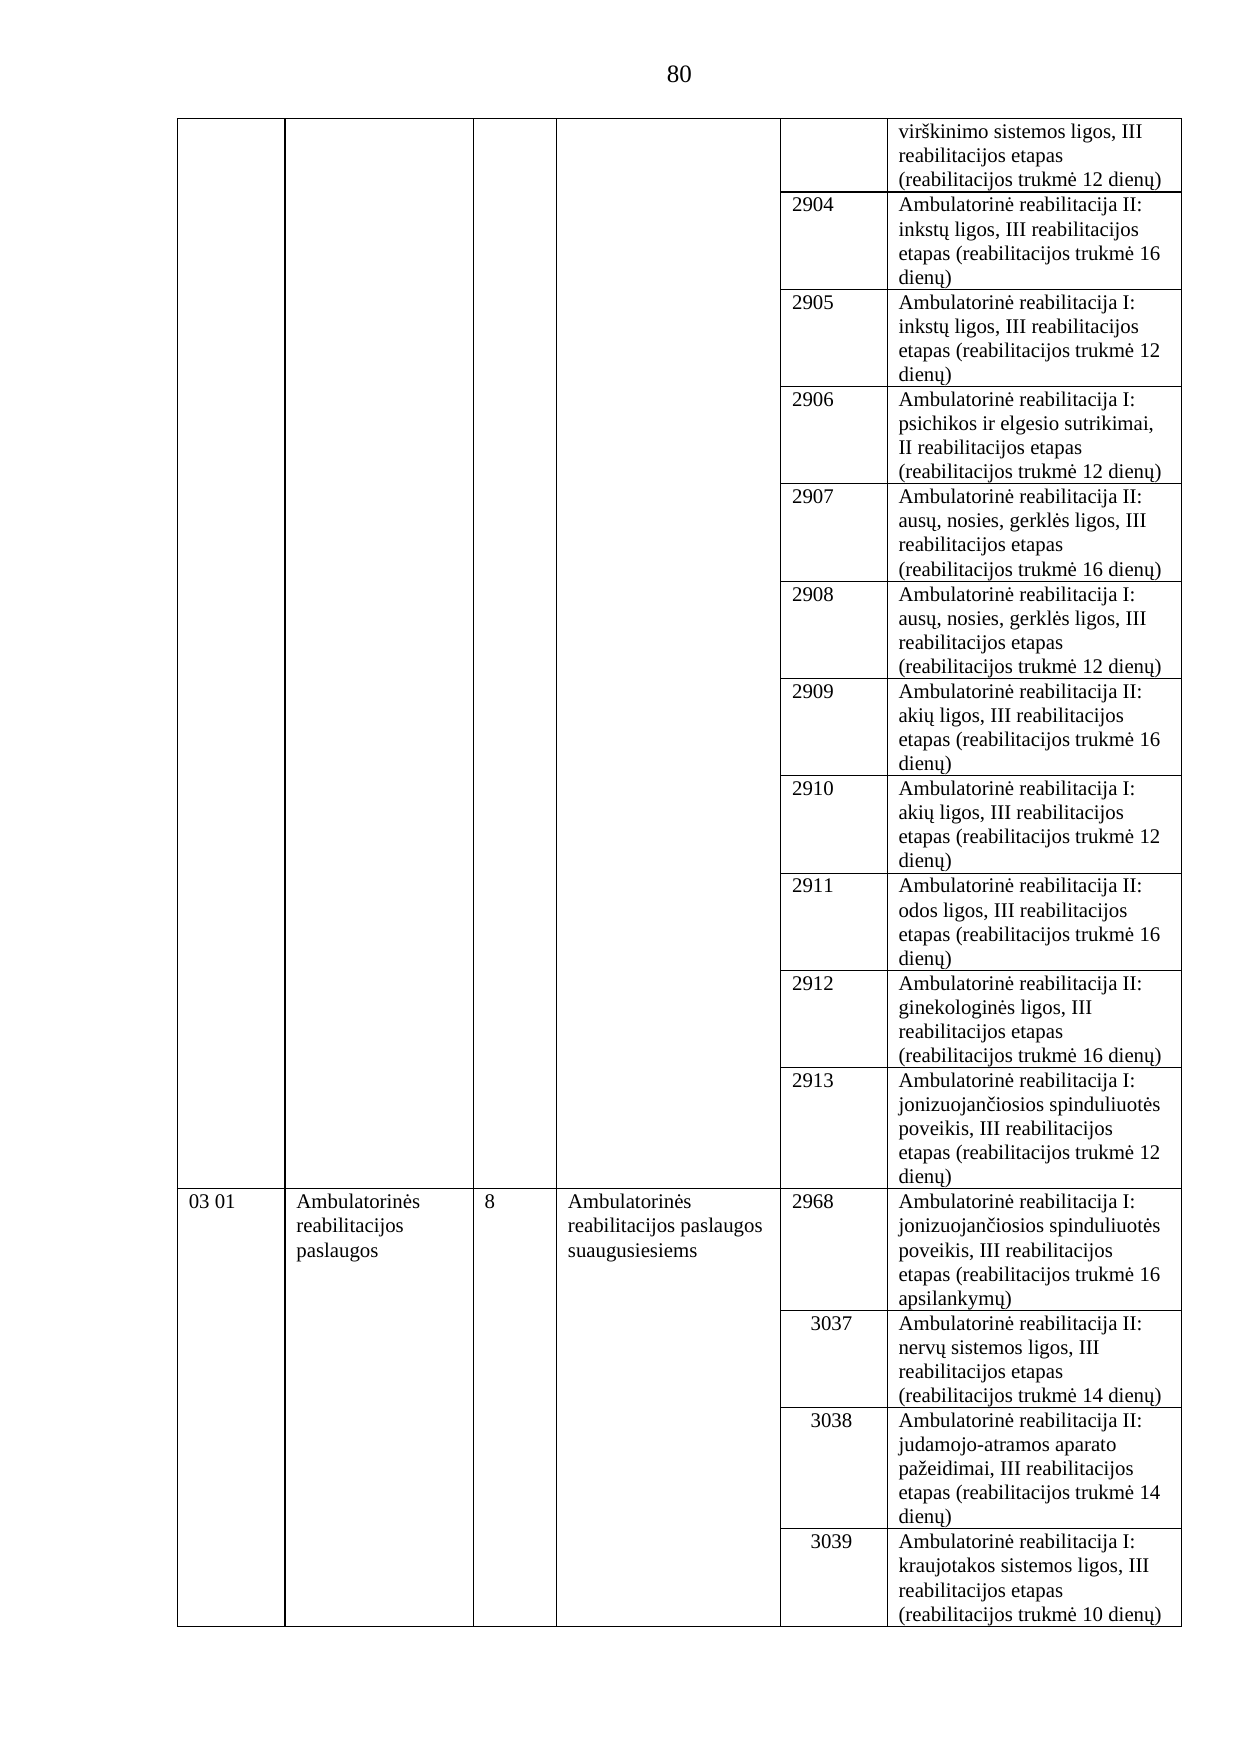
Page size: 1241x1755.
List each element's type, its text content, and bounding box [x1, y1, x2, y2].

table_cell [178, 119, 284, 1188]
table_cell Ambulatorinė reabilitacija II: judamojo-atramos aparato pažeidimai, III reabilitacijos etapas (reabilitacijos trukmė 14 dienų) [888, 1408, 1181, 1528]
table_cell Ambulatorinė reabilitacija II: ausų, nosies, gerklės ligos, III reabilitacijos etapas (reabilitacijos trukmė 16 dienų) [888, 484, 1181, 581]
table_cell 2904 [781, 193, 887, 289]
table_cell 03 01 [178, 1189, 284, 1626]
table_cell 2910 [781, 776, 887, 872]
table_cell Ambulatorinė reabilitacija II: akių ligos, III reabilitacijos etapas (reabilitacijos trukmė 16 dienų) [888, 679, 1181, 775]
table_cell 8 [474, 1189, 556, 1626]
table_cell Ambulatorinė reabilitacija I: jonizuojančiosios spinduliuotės poveikis, III reabilitacijos etapas (reabilitacijos trukmė 16 apsilankymų) [888, 1189, 1181, 1310]
table_cell Ambulatorinės reabilitacijos paslaugos suaugusiesiems [557, 1189, 780, 1626]
table_cell Ambulatorinė reabilitacija I: jonizuojančiosios spinduliuotės poveikis, III reabilitacijos etapas (reabilitacijos trukmė 12 dienų) [888, 1068, 1181, 1188]
table_cell 2968 [781, 1189, 887, 1310]
table_cell Ambulatorinė reabilitacija I: kraujotakos sistemos ligos, III reabilitacijos etapas (reabilitacijos trukmė 10 dienų) [888, 1529, 1181, 1626]
table_cell 3038 [781, 1408, 887, 1528]
table_cell 2906 [781, 387, 887, 483]
table_cell Ambulatorinė reabilitacija II: ginekologinės ligos, III reabilitacijos etapas (reabilitacijos trukmė 16 dienų) [888, 971, 1181, 1067]
table_cell [781, 119, 887, 191]
table_cell 3037 [781, 1311, 887, 1407]
table_cell 2907 [781, 484, 887, 581]
table_cell [557, 119, 780, 1188]
table_cell 2912 [781, 971, 887, 1067]
table_cell 2913 [781, 1068, 887, 1188]
table_cell 2905 [781, 290, 887, 386]
table_cell Ambulatorinė reabilitacija II: nervų sistemos ligos, III reabilitacijos etapas (reabilitacijos trukmė 14 dienų) [888, 1311, 1181, 1407]
table_cell 2909 [781, 679, 887, 775]
table_cell Ambulatorinė reabilitacija I: psichikos ir elgesio sutrikimai, II reabilitacijos etapas (reabilitacijos trukmė 12 dienų) [888, 387, 1181, 483]
table_cell 3039 [781, 1529, 887, 1626]
table_cell Ambulatorinė reabilitacija II: odos ligos, III reabilitacijos etapas (reabilitacijos trukmė 16 dienų) [888, 874, 1181, 970]
table_cell [286, 119, 473, 1188]
table_cell Ambulatorinė reabilitacija I: akių ligos, III reabilitacijos etapas (reabilitacijos trukmė 12 dienų) [888, 776, 1181, 872]
table_cell Ambulatorinės reabilitacijos paslaugos [286, 1189, 473, 1626]
table_cell [474, 119, 556, 1188]
table_cell Ambulatorinė reabilitacija II: inkstų ligos, III reabilitacijos etapas (reabilitacijos trukmė 16 dienų) [888, 193, 1181, 289]
table_cell 2911 [781, 874, 887, 970]
table_cell virškinimo sistemos ligos, III reabilitacijos etapas (reabilitacijos trukmė 12 dienų) [888, 119, 1181, 191]
table_cell 2908 [781, 582, 887, 678]
table_cell Ambulatorinė reabilitacija I: inkstų ligos, III reabilitacijos etapas (reabilitacijos trukmė 12 dienų) [888, 290, 1181, 386]
table_cell Ambulatorinė reabilitacija I: ausų, nosies, gerklės ligos, III reabilitacijos etapas (reabilitacijos trukmė 12 dienų) [888, 582, 1181, 678]
